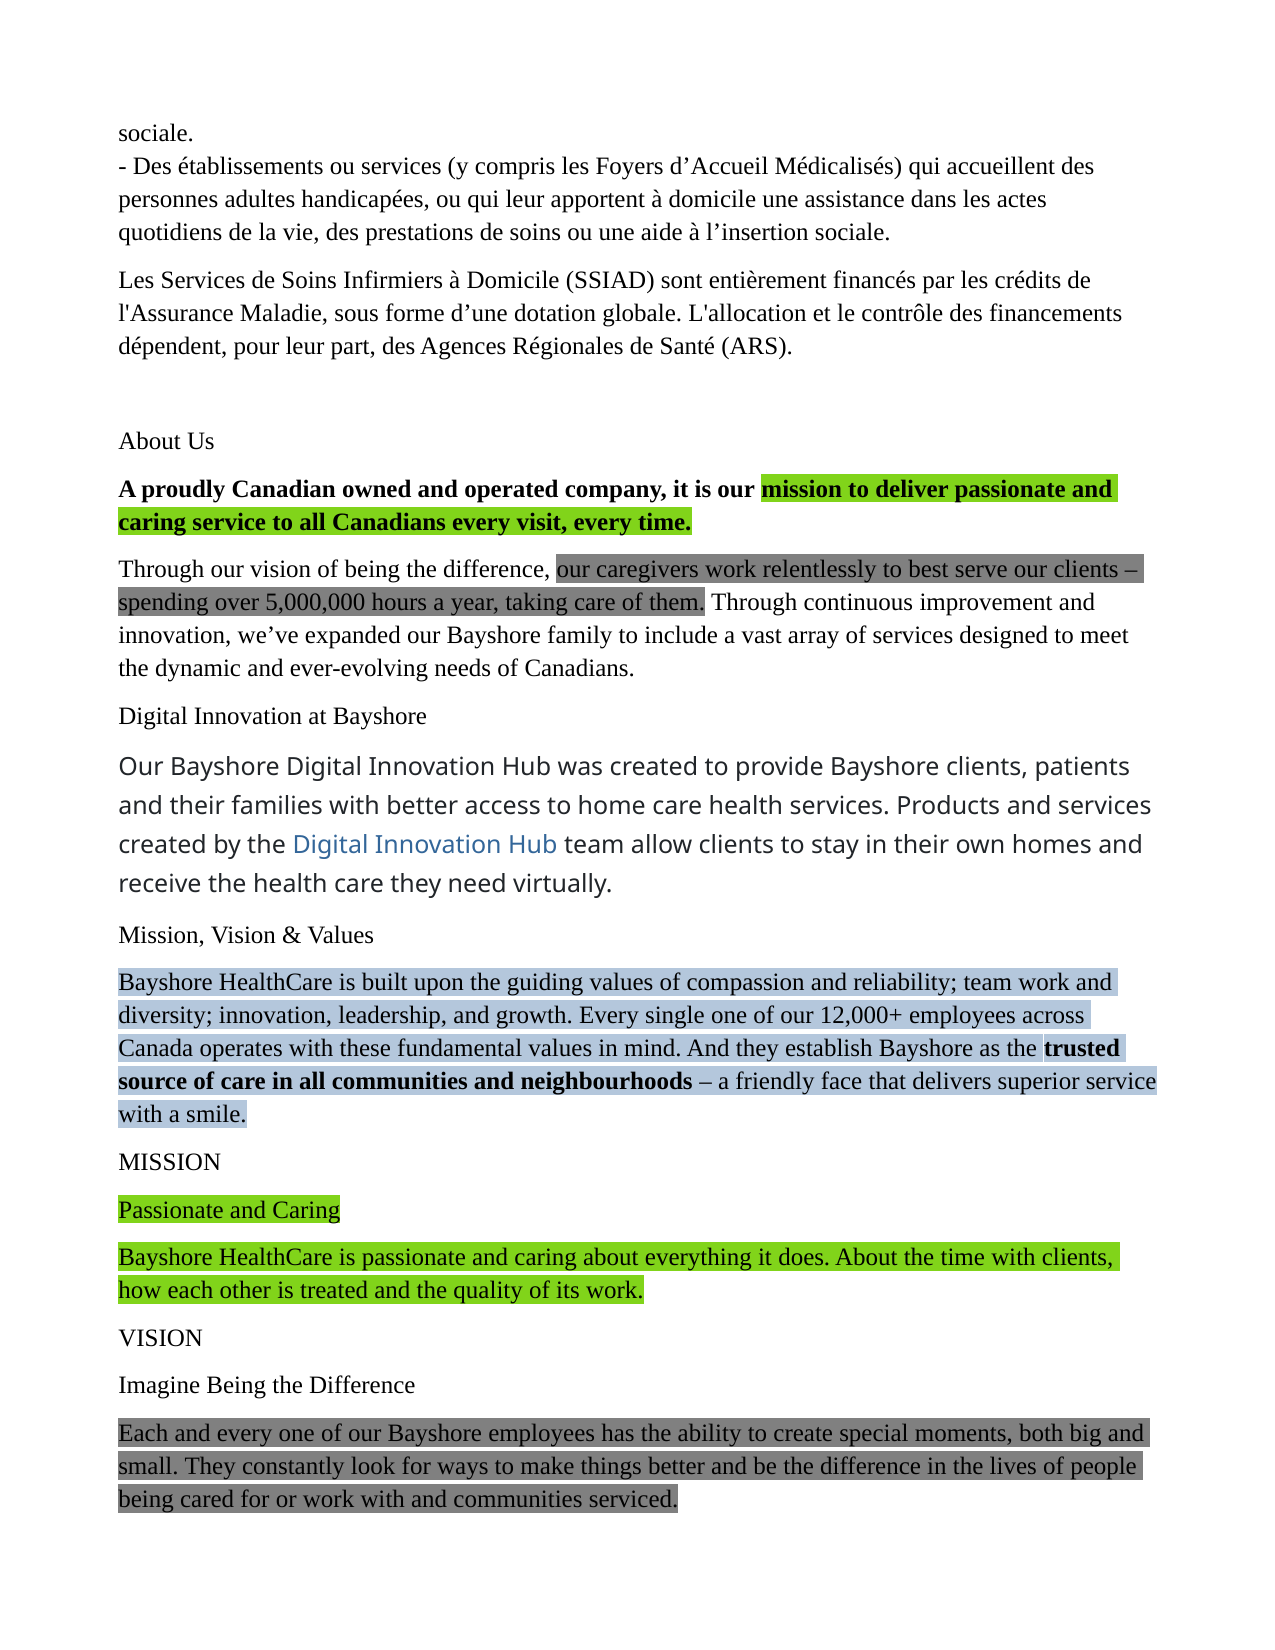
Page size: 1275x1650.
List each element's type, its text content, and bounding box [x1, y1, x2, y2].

text Our Bayshore Digital Innovation Hub was created to provide Bayshore clients, patients and their families with better access to home care health services. Products and services created by the Digital Innovation Hub team allow clients to stay in their own homes and receive the health care they need virtually. [118, 748, 1157, 900]
text Passionate and Caring [118, 1195, 1157, 1223]
text Through our vision of being the difference, our caregivers work relentlessly to best serve our clients – spending over 5,000,000 hours a year, taking care of them. Through continuous improvement and innovation, we’ve expanded our Bayshore family to include a vast array of services designed to meet the dynamic and ever-evolving needs of Canadians. [118, 554, 1157, 682]
text sociale. - Des établissements ou services (y compris les Foyers d’Accueil Médicalisés) qui accueillent des personnes adultes handicapées, ou qui leur apportent à domicile une assistance dans les actes quotidiens de la vie, des prestations de soins ou une aide à l’insertion sociale. [118, 118, 1157, 246]
text Mission, Vision & Values [118, 920, 1157, 948]
text VISION [118, 1323, 1157, 1352]
text Each and every one of our Bayshore employees has the ability to create special moments, both big and small. They constantly look for ways to make things better and be the difference in the lives of people being cared for or work with and communities serviced. [118, 1418, 1157, 1513]
text Imagine Being the Difference [118, 1371, 1157, 1399]
text Digital Innovation at Bayshore [118, 701, 1157, 730]
text A proudly Canadian owned and operated company, it is our mission to deliver passionate and caring service to all Canadians every visit, every time. [118, 474, 1157, 535]
text Les Services de Soins Infirmiers à Domicile (SSIAD) sont entièrement financés par les crédits de l'Assurance Maladie, sous forme d’une dotation globale. L'allocation et le contrôle des financements dépendent, pour leur part, des Agences Régionales de Santé (ARS). [118, 265, 1157, 359]
text About Us [118, 426, 1157, 455]
text MISSION [118, 1147, 1157, 1176]
text Bayshore HealthCare is passionate and caring about everything it does. About the time with clients, how each other is treated and the quality of its work. [118, 1242, 1157, 1304]
text Bayshore HealthCare is built upon the guiding values of compassion and reliability; team work and diversity; innovation, leadership, and growth. Every single one of our 12,000+ employees across Canada operates with these fundamental values in mind. And they establish Bayshore as the trusted source of care in all communities and neighbourhoods – a friendly face that delivers superior service with a smile. [118, 967, 1157, 1128]
